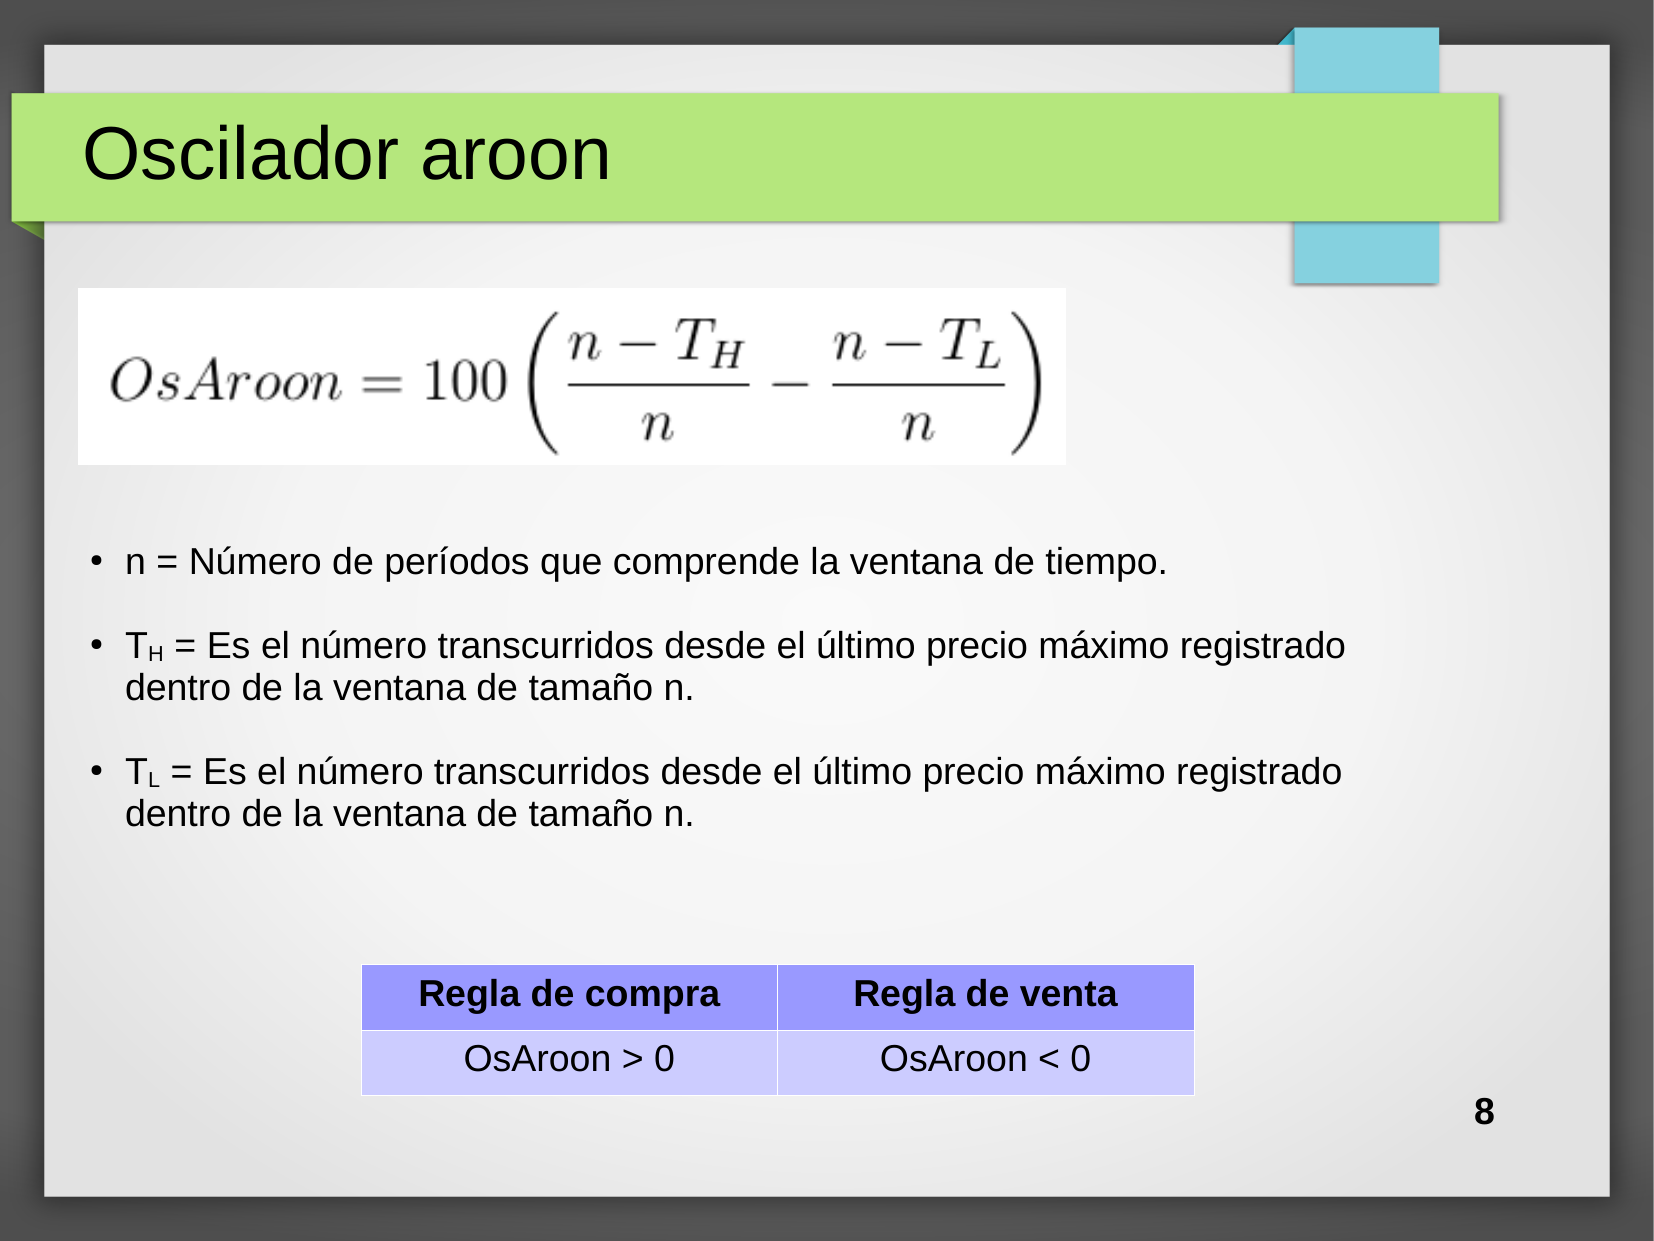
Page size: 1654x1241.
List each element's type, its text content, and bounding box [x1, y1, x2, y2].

table_cell OsAroon > 0 [362, 1031, 777, 1095]
picture [0, 0, 1654, 1241]
text_box [1459, 1083, 1654, 1154]
table_header Regla de compra [362, 965, 777, 1030]
table_header Regla de venta [778, 965, 1194, 1030]
text_box n = Número de períodos que comprende la ventana de tiempo. TH = Es el número transcurridos desde el último precio máximo registrado dentro de la ventana de tamaño n. TL = Es el número transcurridos desde el último precio máximo registrado dentro de la ventana de tamaño n. [75, 533, 1426, 867]
title Oscilador aroon [82, 94, 1264, 213]
table_cell OsAroon < 0 [778, 1031, 1194, 1095]
